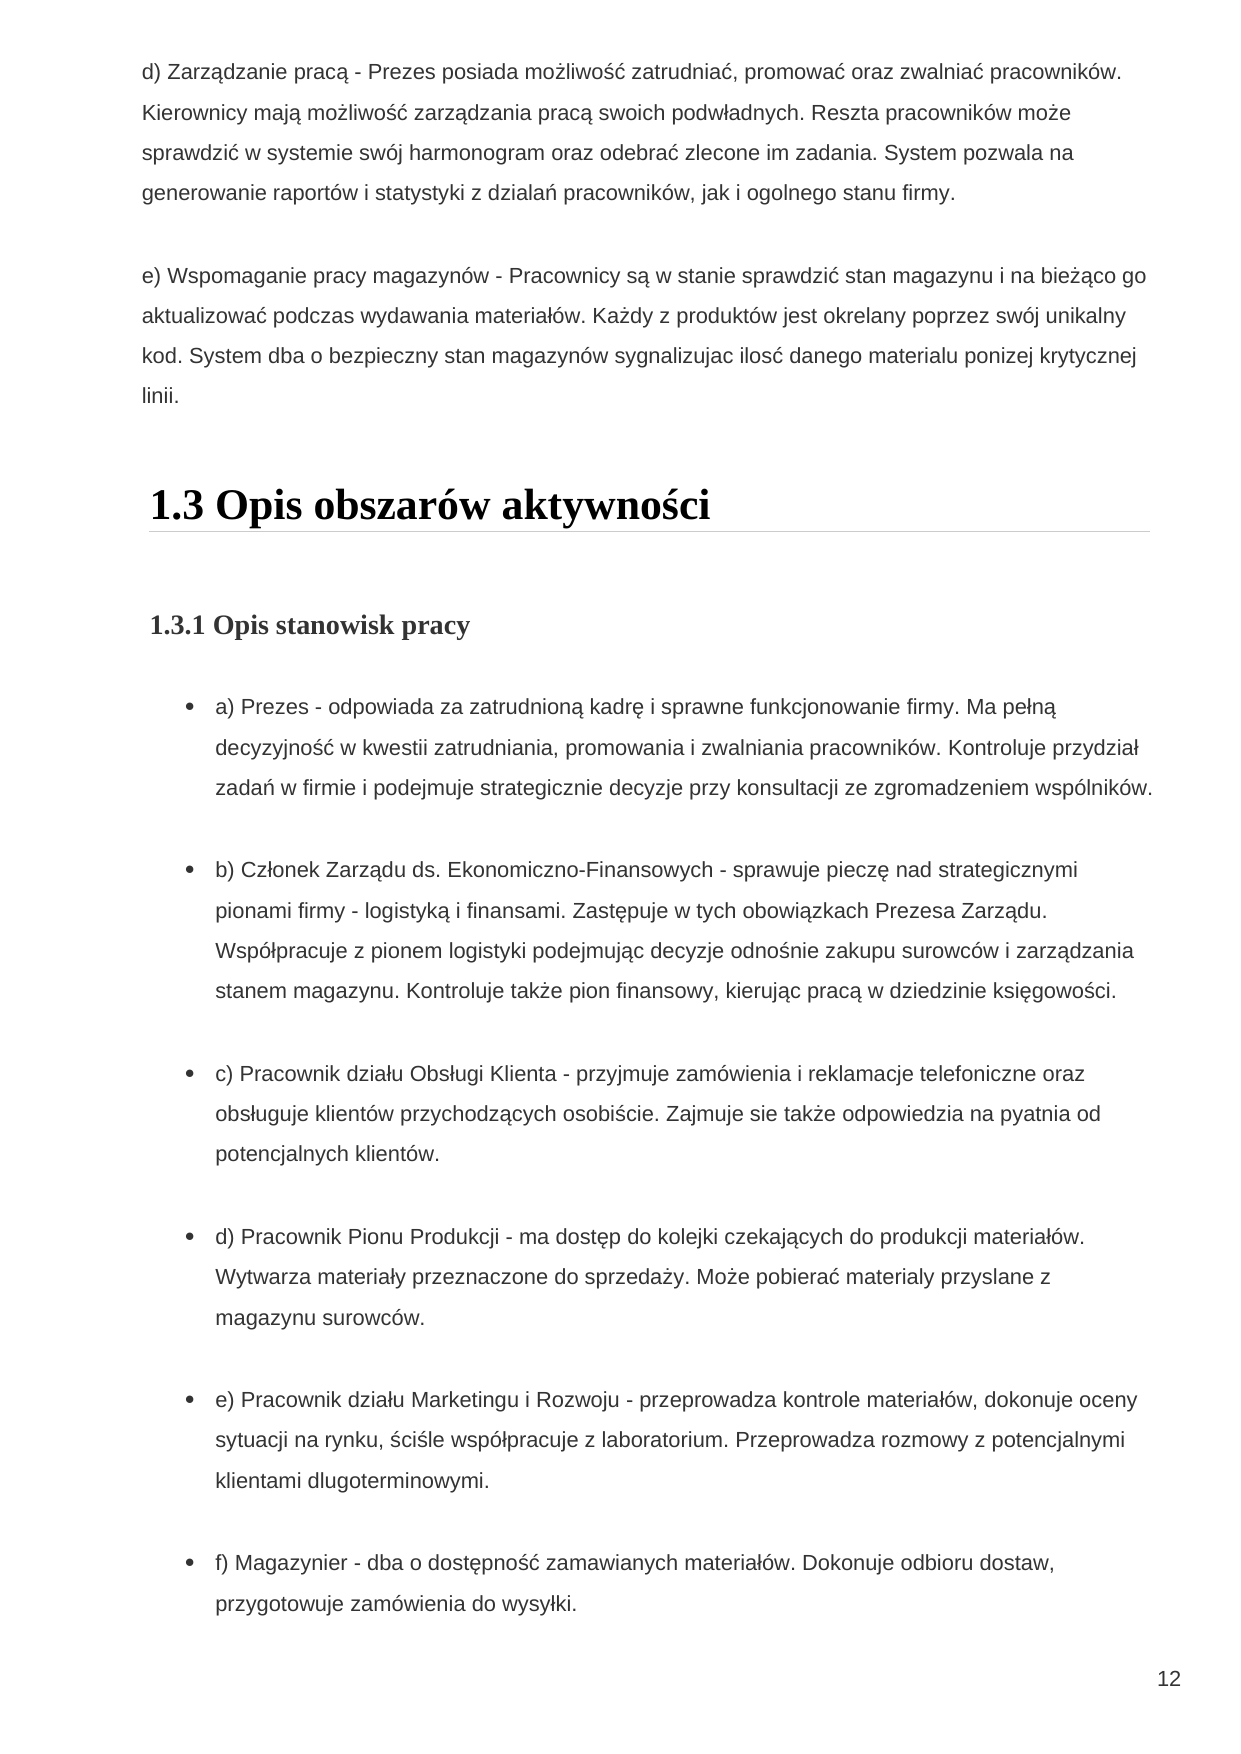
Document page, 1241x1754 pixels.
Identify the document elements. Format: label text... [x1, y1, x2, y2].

text d) Zarządzanie pracą - Prezes posiada możliwość zatrudniać, promować oraz zwalniać pracowników. Kierownicy mają możliwość zarządzania pracą swoich podwładnych. Reszta pracowników może sprawdzić w systemie swój harmonogram oraz odebrać zlecone im zadania. System pozwala na generowanie raportów i statystyki z dzialań pracowników, jak i ogolnego stanu firmy. [142, 59, 1158, 205]
list a) Prezes - odpowiada za zatrudnioną kadrę i sprawne funkcjonowanie firmy. Ma pełną decyzyjność w kwestii zatrudniania, promowania i zwalniania pracowników. Kontroluje przydział zadań w firmie i podejmuje strategicznie decyzje przy konsultacji ze zgromadzeniem wspólników. [186, 694, 1158, 800]
list d) Pracownik Pionu Produkcji - ma dostęp do kolejki czekających do produkcji materiałów. Wytwarza materiały przeznaczone do sprzedaży. Może pobierać materialy przyslane z magazynu surowców. [186, 1224, 1158, 1330]
list b) Członek Zarządu ds. Ekonomiczno-Finansowych - sprawuje pieczę nad strategicznymi pionami firmy - logistyką i finansami. Zastępuje w tych obowiązkach Prezesa Zarządu. Współpracuje z pionem logistyki podejmując decyzje odnośnie zakupu surowców i zarządzania stanem magazynu. Kontroluje także pion finansowy, kierując pracą w dziedzinie księgowości. [186, 857, 1158, 1003]
list f) Magazynier - dba o dostępność zamawianych materiałów. Dokonuje odbioru dostaw, przygotowuje zamówienia do wysyłki. [186, 1550, 1158, 1616]
list c) Pracownik działu Obsługi Klienta - przyjmuje zamówienia i reklamacje telefoniczne oraz obsługuje klientów przychodzących osobiście. Zajmuje sie także odpowiedzia na pyatnia od potencjalnych klientów. [186, 1061, 1158, 1167]
text e) Wspomaganie pracy magazynów - Pracownicy są w stanie sprawdzić stan magazynu i na bieżąco go aktualizować podczas wydawania materiałów. Każdy z produktów jest okrelany poprzez swój unikalny kod. System dba o bezpieczny stan magazynów sygnalizujac ilosć danego materialu ponizej krytycznej linii. [142, 262, 1158, 409]
subtitle 1.3 Opis obszarów aktywności [149, 478, 1150, 531]
list e) Pracownik działu Marketingu i Rozwoju - przeprowadza kontrole materiałów, dokonuje oceny sytuacji na rynku, ściśle współpracuje z laboratorium. Przeprowadza rozmowy z potencjalnymi klientami dlugoterminowymi. [186, 1387, 1158, 1493]
subtitle 1.3.1 Opis stanowisk pracy [149, 608, 1150, 640]
